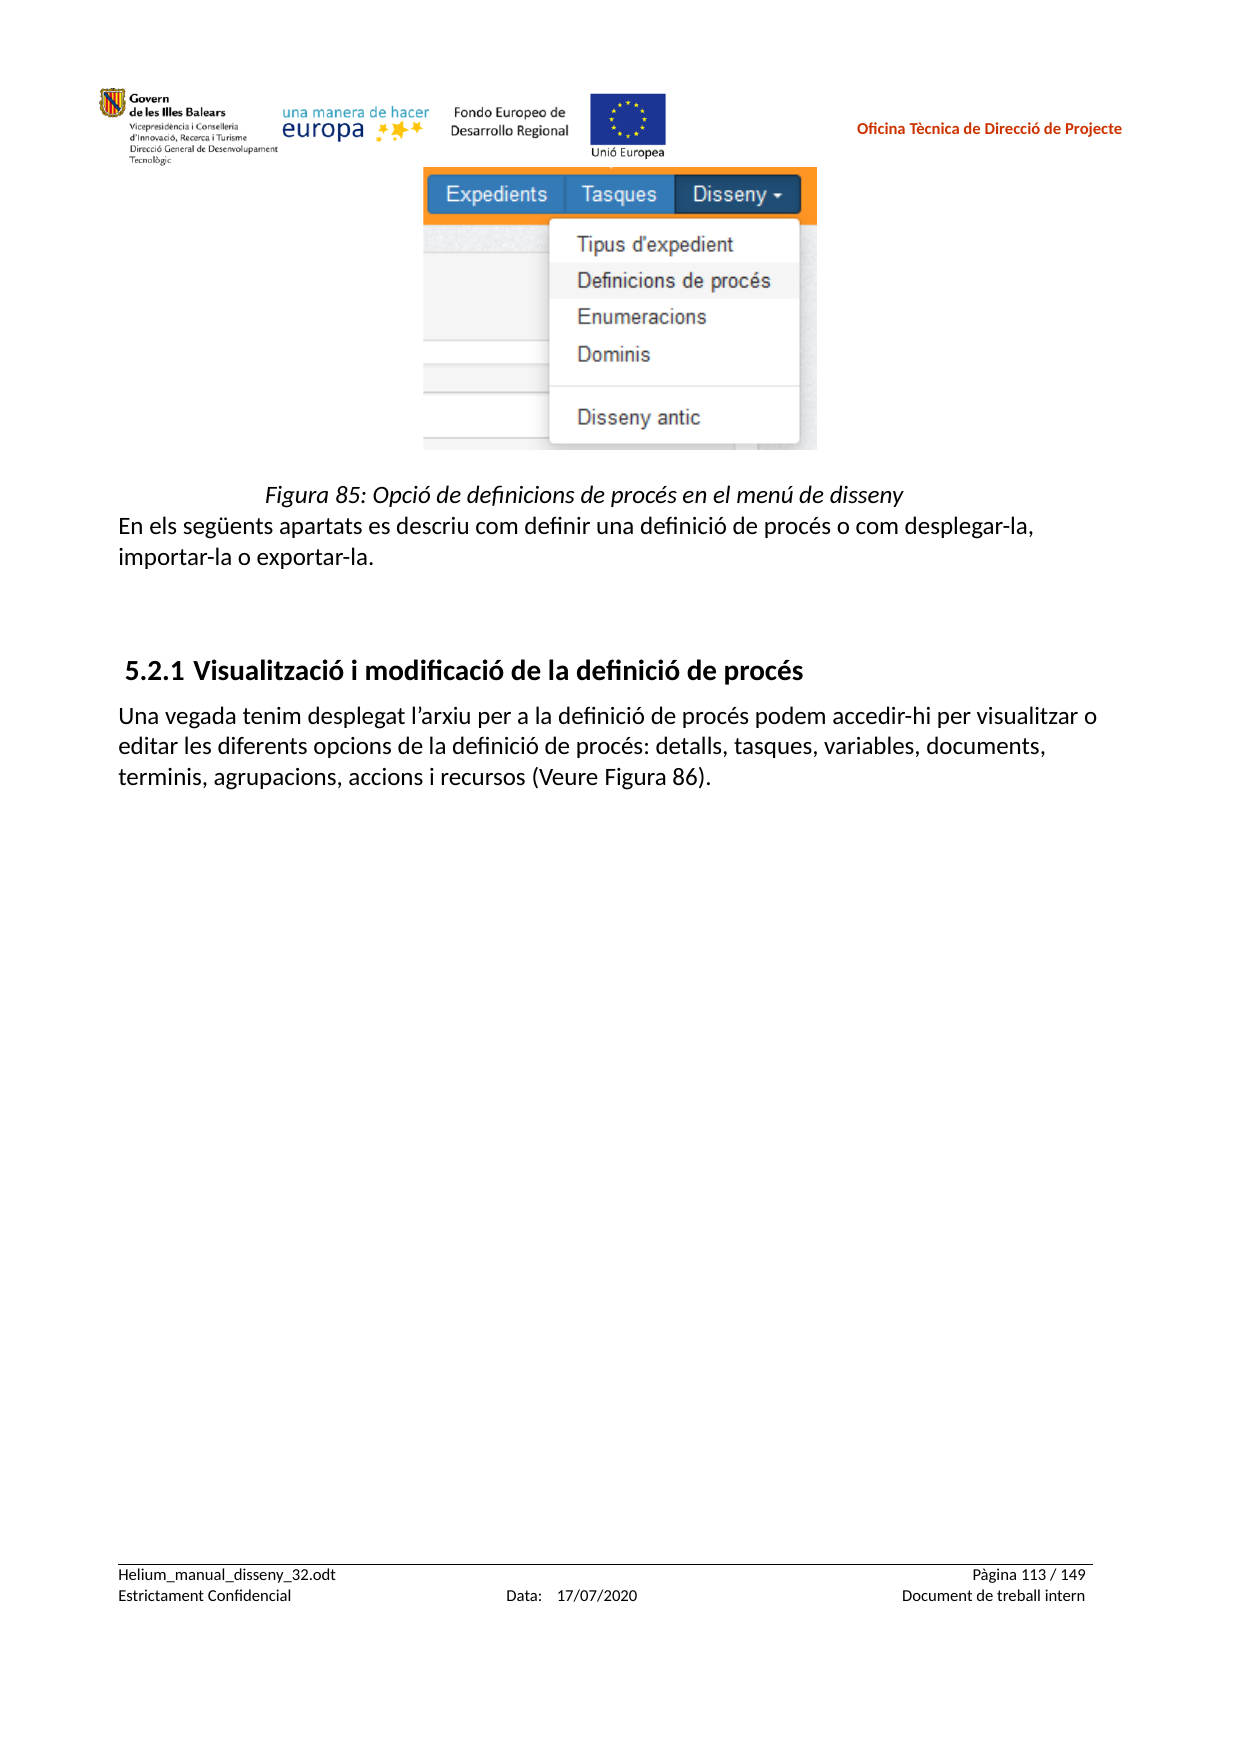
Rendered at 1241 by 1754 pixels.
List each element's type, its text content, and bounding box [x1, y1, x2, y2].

picture [99, 87, 668, 166]
subtitle Visualització i modificació de la definició de procés [118, 652, 1122, 687]
text En els següents apartats es descriu com definir una definició de procés o com desplegar-la, importar-la o exportar-la. [118, 450, 1122, 571]
text Figura 85: Opció de definicions de procés en el menú de disseny [265, 450, 975, 510]
picture [423, 167, 817, 450]
text Una vegada tenim desplegat l’arxiu per a la definició de procés podem accedir-hi per visualitzar o editar les diferents opcions de la definició de procés: detalls, tasques, variables, documents, terminis, agrupacions, accions i recursos (Veure Figura 86). [118, 700, 1122, 791]
